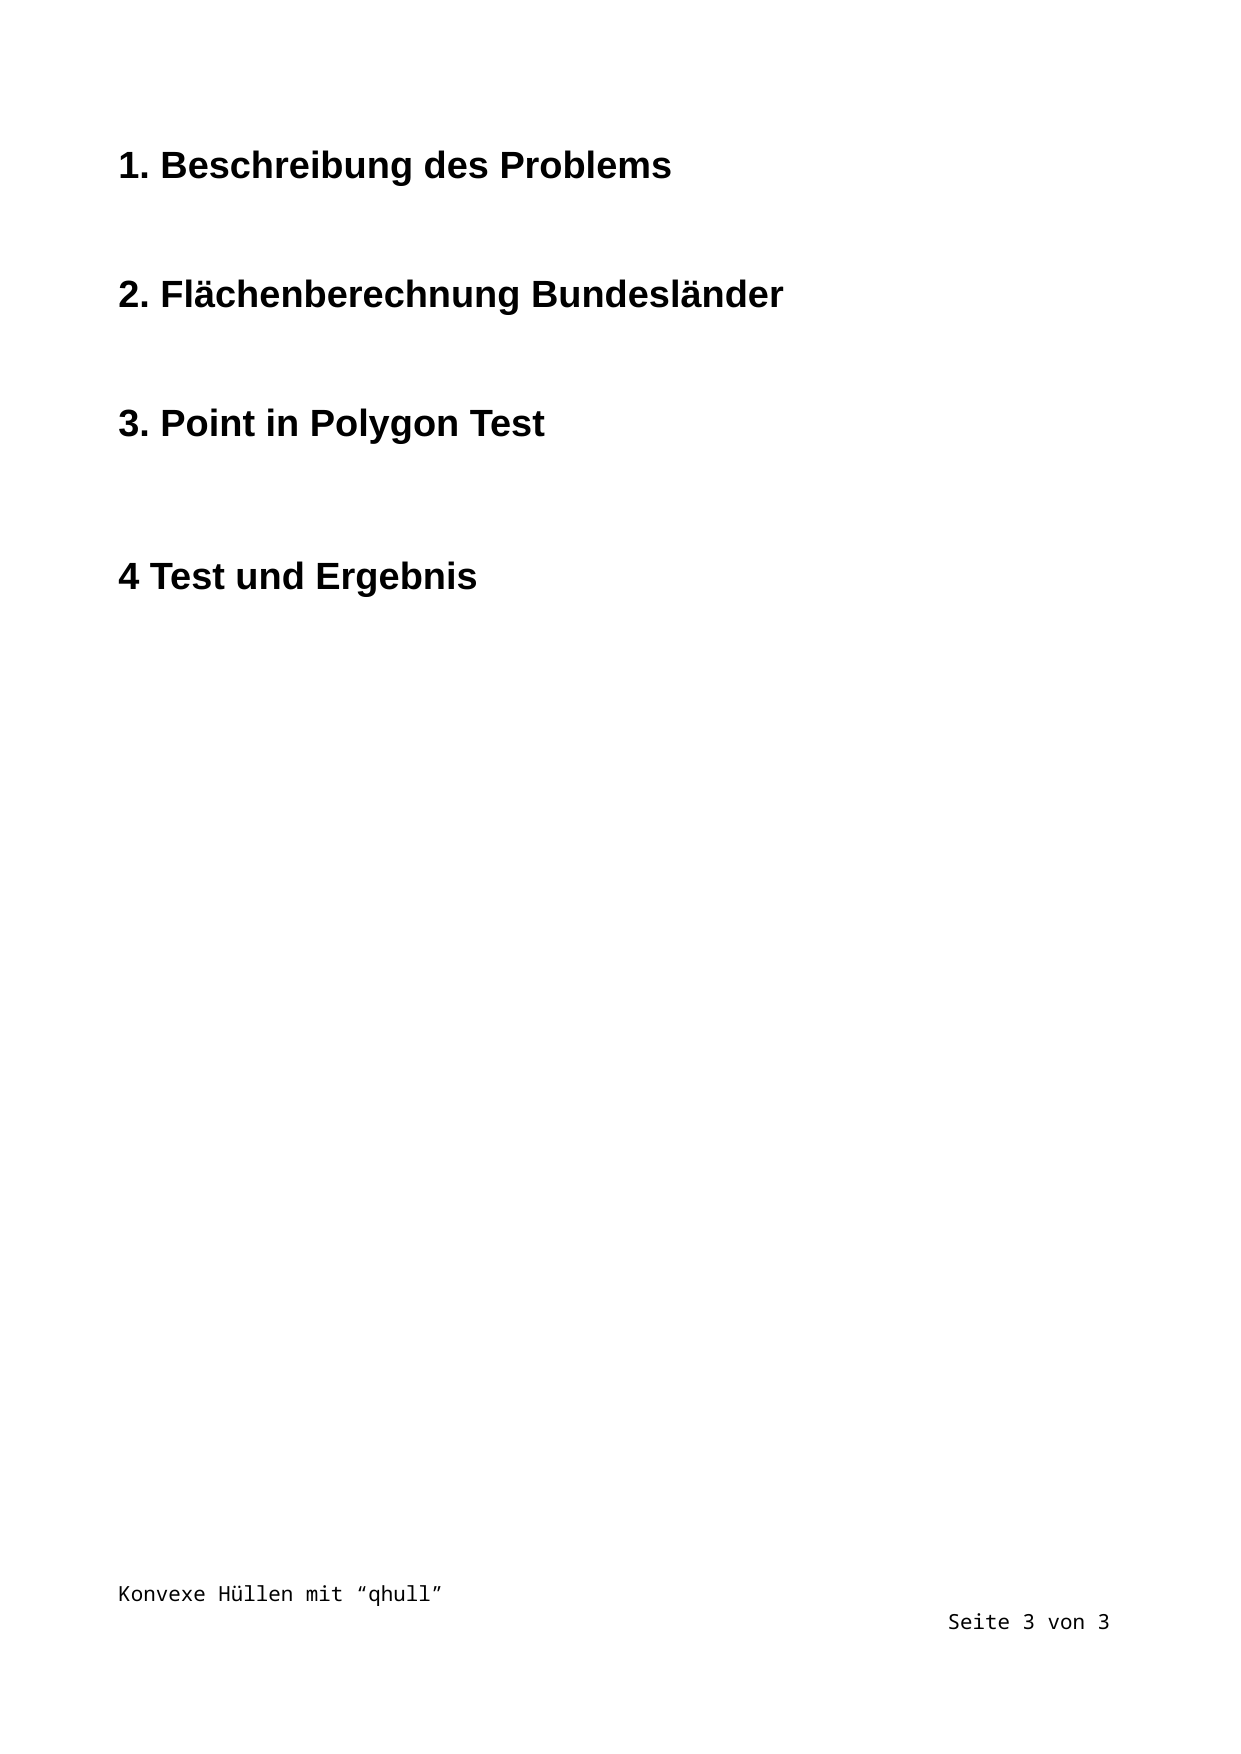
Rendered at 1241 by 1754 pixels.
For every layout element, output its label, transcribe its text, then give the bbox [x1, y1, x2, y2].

subtitle 1. Beschreibung des Problems [118, 143, 1122, 187]
subtitle 2. Flächenberechnung Bundesländer [118, 272, 1122, 316]
subtitle 3. Point in Polygon Test [118, 401, 1122, 444]
subtitle 4 Test und Ergebnis [118, 554, 1122, 597]
